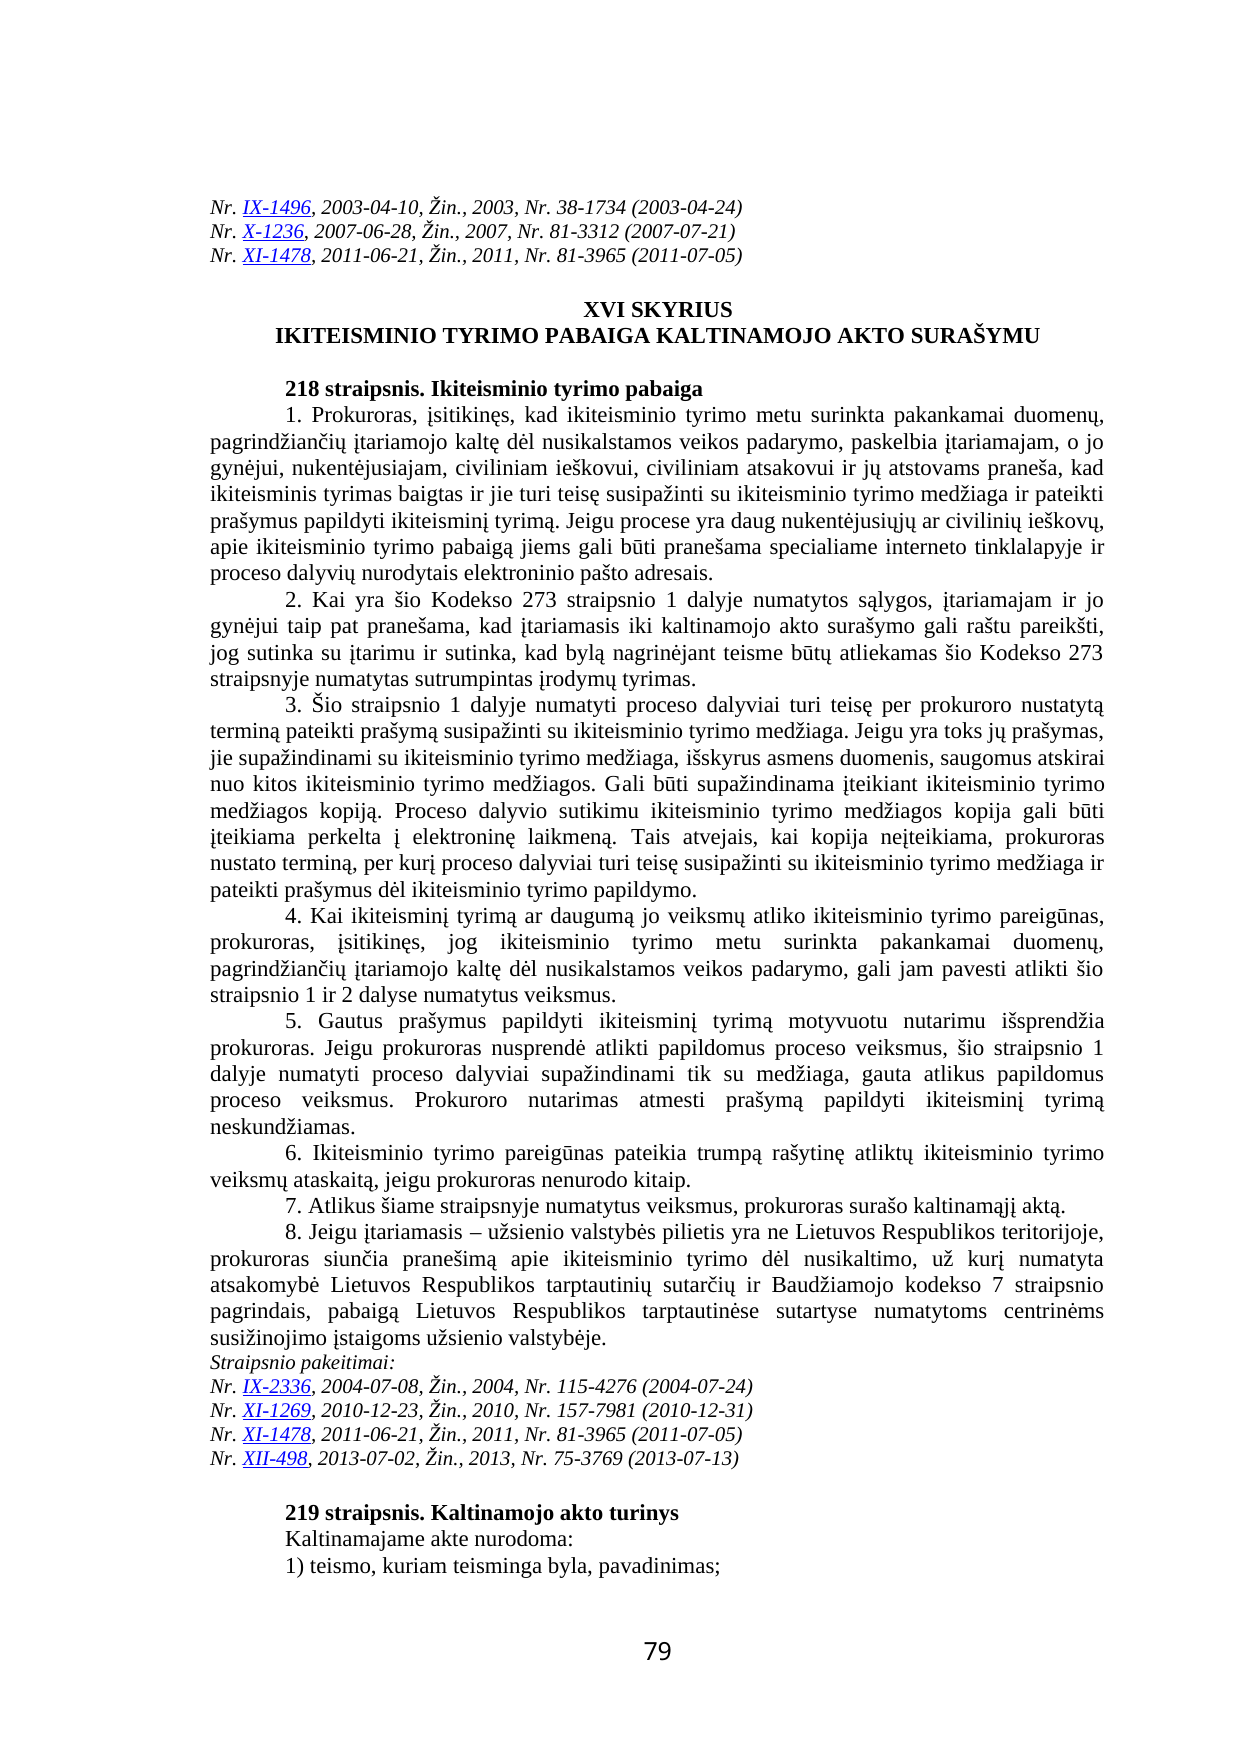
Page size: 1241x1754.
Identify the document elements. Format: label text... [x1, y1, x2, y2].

text 4. Kai ikiteisminį tyrimą ar daugumą jo veiksmų atliko ikiteisminio tyrimo pareigūnas, prokuroras, įsitikinęs, jog ikiteisminio tyrimo metu surinkta pakankamai duomenų, pagrindžiančių įtariamojo kaltę dėl nusikalstamos veikos padarymo, gali jam pavesti atlikti šio straipsnio 1 ir 2 dalyse numatytus veiksmus. [210, 902, 1106, 1007]
text 2. Kai yra šio Kodekso 273 straipsnio 1 dalyje numatytos sąlygos, įtariamajam ir jo gynėjui taip pat pranešama, kad įtariamasis iki kaltinamojo akto surašymo gali raštu pareikšti, jog sutinka su įtarimu ir sutinka, kad bylą nagrinėjant teisme būtų atliekamas šio Kodekso 273 straipsnyje numatytas sutrumpintas įrodymų tyrimas. [210, 586, 1106, 691]
text 3. Šio straipsnio 1 dalyje numatyti proceso dalyviai turi teisę per prokuroro nustatytą terminą pateikti prašymą susipažinti su ikiteisminio tyrimo medžiaga. Jeigu yra toks jų prašymas, jie supažindinami su ikiteisminio tyrimo medžiaga, išskyrus asmens duomenis, saugomus atskirai nuo kitos ikiteisminio tyrimo medžiagos. Gali būti supažindinama įteikiant ikiteisminio tyrimo medžiagos kopiją. Proceso dalyvio sutikimu ikiteisminio tyrimo medžiagos kopija gali būti įteikiama perkelta į elektroninę laikmeną. Tais atvejais, kai kopija neįteikiama, prokuroras nustato terminą, per kurį proceso dalyviai turi teisę susipažinti su ikiteisminio tyrimo medžiaga ir pateikti prašymus dėl ikiteisminio tyrimo papildymo. [210, 691, 1106, 902]
text 7. Atlikus šiame straipsnyje numatytus veiksmus, prokuroras surašo kaltinamąjį aktą. [210, 1192, 1106, 1218]
text Kaltinamajame akte nurodoma: [210, 1526, 1106, 1552]
text Nr. IX-1496, 2003-04-10, Žin., 2003, Nr. 38-1734 (2003-04-24) [210, 195, 1106, 219]
text 219 straipsnis. Kaltinamojo akto turinys [210, 1499, 1106, 1526]
text Ikiteisminio tyrimo pabaiga kaltinamojo akto surašymu [210, 322, 1106, 349]
text Straipsnio pakeitimai: [210, 1350, 1106, 1374]
text 5. Gautus prašymus papildyti ikiteisminį tyrimą motyvuotu nutarimu išsprendžia prokuroras. Jeigu prokuroras nusprendė atlikti papildomus proceso veiksmus, šio straipsnio 1 dalyje numatyti proceso dalyviai supažindinami tik su medžiaga, gauta atlikus papildomus proceso veiksmus. Prokuroro nutarimas atmesti prašymą papildyti ikiteisminį tyrimą neskundžiamas. [210, 1007, 1106, 1139]
text Nr. XI-1269, 2010-12-23, Žin., 2010, Nr. 157-7981 (2010-12-31) [210, 1398, 1106, 1422]
text 8. Jeigu įtariamasis – užsienio valstybės pilietis yra ne Lietuvos Respublikos teritorijoje, prokuroras siunčia pranešimą apie ikiteisminio tyrimo dėl nusikaltimo, už kurį numatyta atsakomybė Lietuvos Respublikos tarptautinių sutarčių ir Baudžiamojo kodekso 7 straipsnio pagrindais, pabaigą Lietuvos Respublikos tarptautinėse sutartyse numatytoms centrinėms susižinojimo įstaigoms užsienio valstybėje. [210, 1218, 1106, 1350]
text Nr. XI-1478, 2011-06-21, Žin., 2011, Nr. 81-3965 (2011-07-05) [210, 243, 1106, 267]
text Nr. IX-2336, 2004-07-08, Žin., 2004, Nr. 115-4276 (2004-07-24) [210, 1374, 1106, 1398]
text Nr. X-1236, 2007-06-28, Žin., 2007, Nr. 81-3312 (2007-07-21) [210, 219, 1106, 243]
text Nr. XII-498, 2013-07-02, Žin., 2013, Nr. 75-3769 (2013-07-13) [210, 1446, 1106, 1470]
text Nr. XI-1478, 2011-06-21, Žin., 2011, Nr. 81-3965 (2011-07-05) [210, 1422, 1106, 1446]
subtitle XVI skyrius [210, 296, 1106, 322]
text 1. Prokuroras, įsitikinęs, kad ikiteisminio tyrimo metu surinkta pakankamai duomenų, pagrindžiančių įtariamojo kaltę dėl nusikalstamos veikos padarymo, paskelbia įtariamajam, o jo gynėjui, nukentėjusiajam, civiliniam ieškovui, civiliniam atsakovui ir jų atstovams praneša, kad ikiteisminis tyrimas baigtas ir jie turi teisę susipažinti su ikiteisminio tyrimo medžiaga ir pateikti prašymus papildyti ikiteisminį tyrimą. Jeigu procese yra daug nukentėjusiųjų ar civilinių ieškovų, apie ikiteisminio tyrimo pabaigą jiems gali būti pranešama specialiame interneto tinklalapyje ir proceso dalyvių nurodytais elektroninio pašto adresais. [210, 401, 1106, 586]
text 6. Ikiteisminio tyrimo pareigūnas pateikia trumpą rašytinę atliktų ikiteisminio tyrimo veiksmų ataskaitą, jeigu prokuroras nenurodo kitaip. [210, 1139, 1106, 1192]
text 218 straipsnis. Ikiteisminio tyrimo pabaiga [210, 375, 1106, 401]
text 1) teismo, kuriam teisminga byla, pavadinimas; [210, 1552, 1106, 1578]
